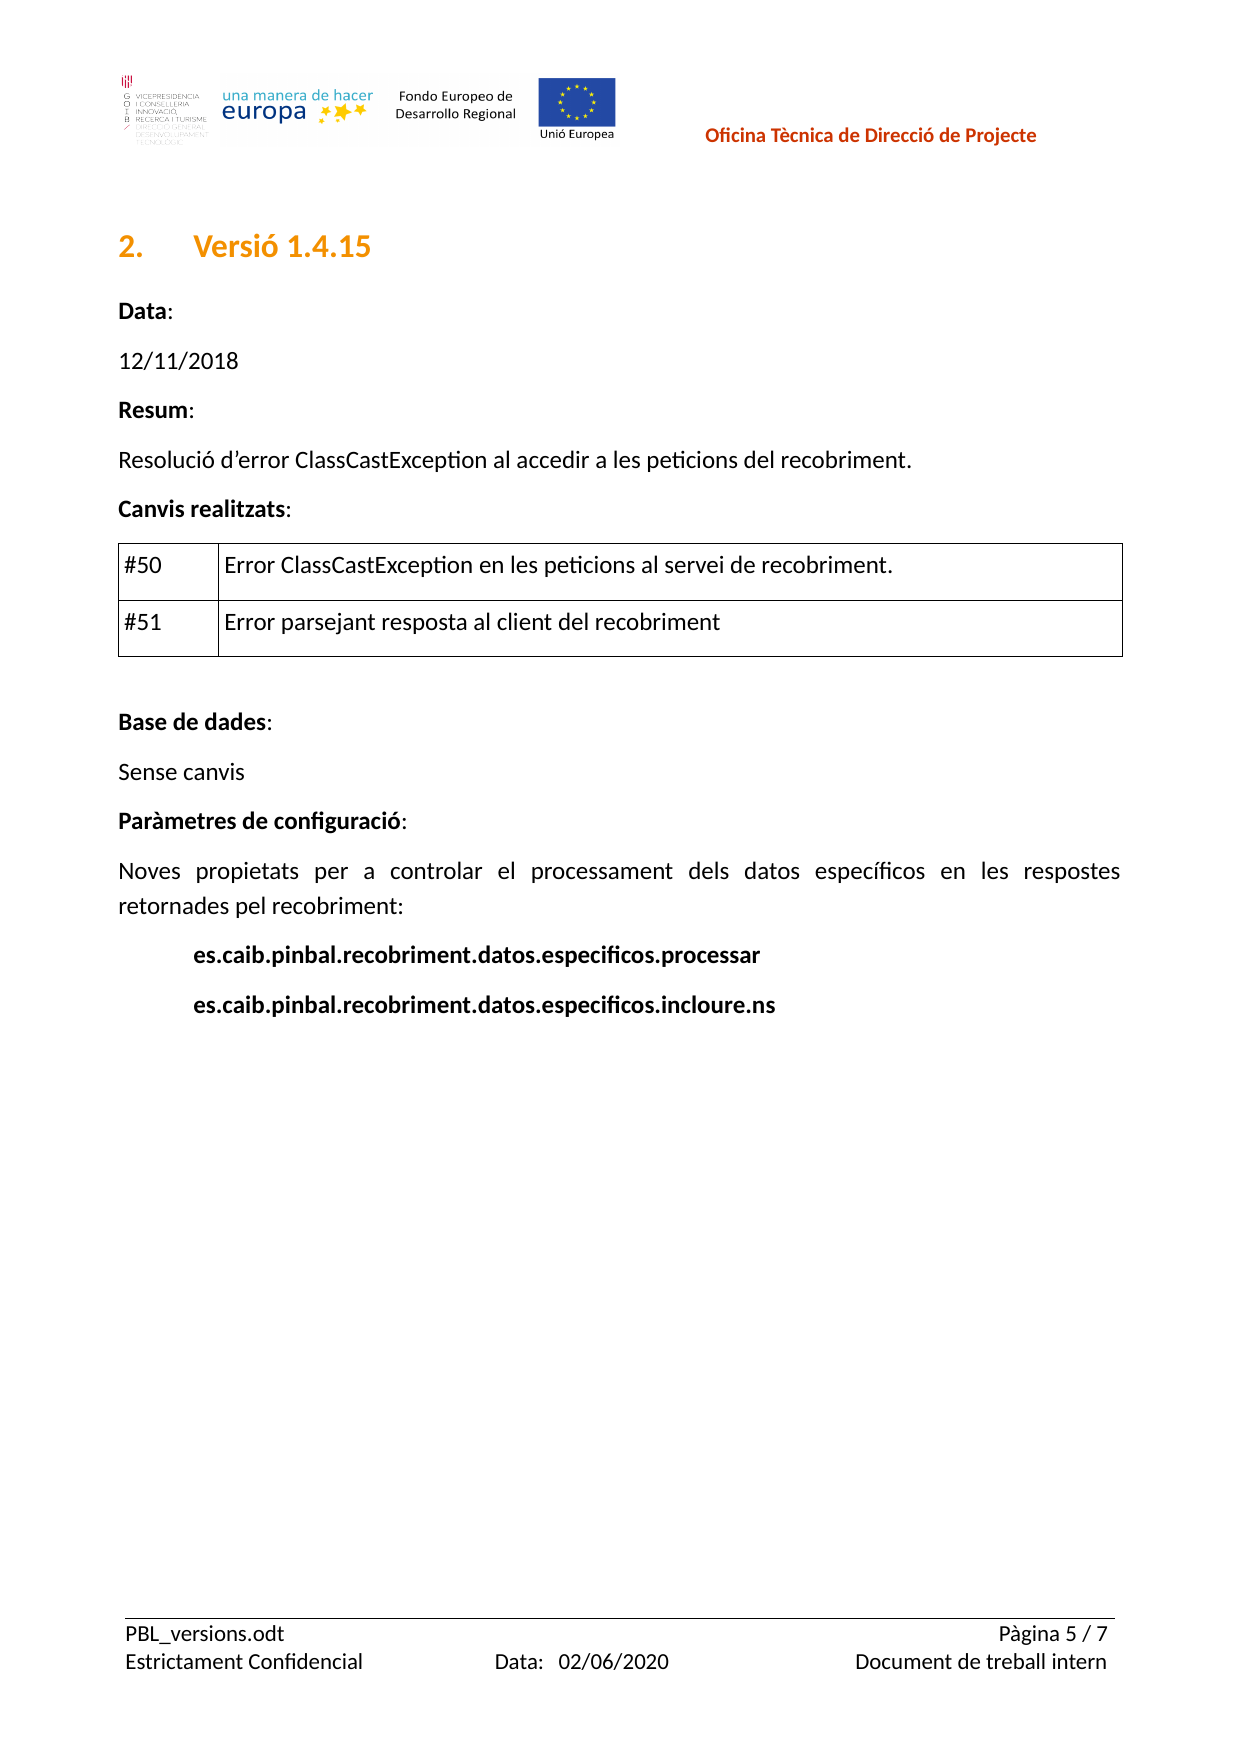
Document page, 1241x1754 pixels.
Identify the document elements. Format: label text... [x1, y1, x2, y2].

table_header Error ClassCastException en les peticions al servei de recobriment. [219, 544, 1122, 600]
subtitle Versió 1.4.15 [118, 225, 1122, 266]
text Resolució d’error ClassCastException al accedir a les peticions del recobriment. [118, 444, 1122, 474]
table_cell Error parsejant resposta al client del recobriment [219, 601, 1122, 656]
text Paràmetres de configuració: [118, 805, 1122, 836]
text 12/11/2018 [118, 345, 1122, 375]
table_cell #51 [119, 601, 218, 656]
picture [219, 73, 621, 147]
picture [118, 73, 213, 147]
text Resum: [118, 394, 1122, 425]
text Base de dades: [118, 706, 1122, 737]
text es.caib.pinbal.recobriment.datos.especificos.processar [118, 939, 1122, 970]
text es.caib.pinbal.recobriment.datos.especificos.incloure.ns [118, 989, 1122, 1019]
text Noves propietats per a controlar el processament dels datos específicos en les respostes retornades pel recobriment: [118, 855, 1122, 920]
text Sense canvis [118, 756, 1122, 786]
table_header #50 [119, 544, 218, 600]
text Data: [118, 295, 1122, 326]
text Canvis realitzats: [118, 493, 1122, 524]
